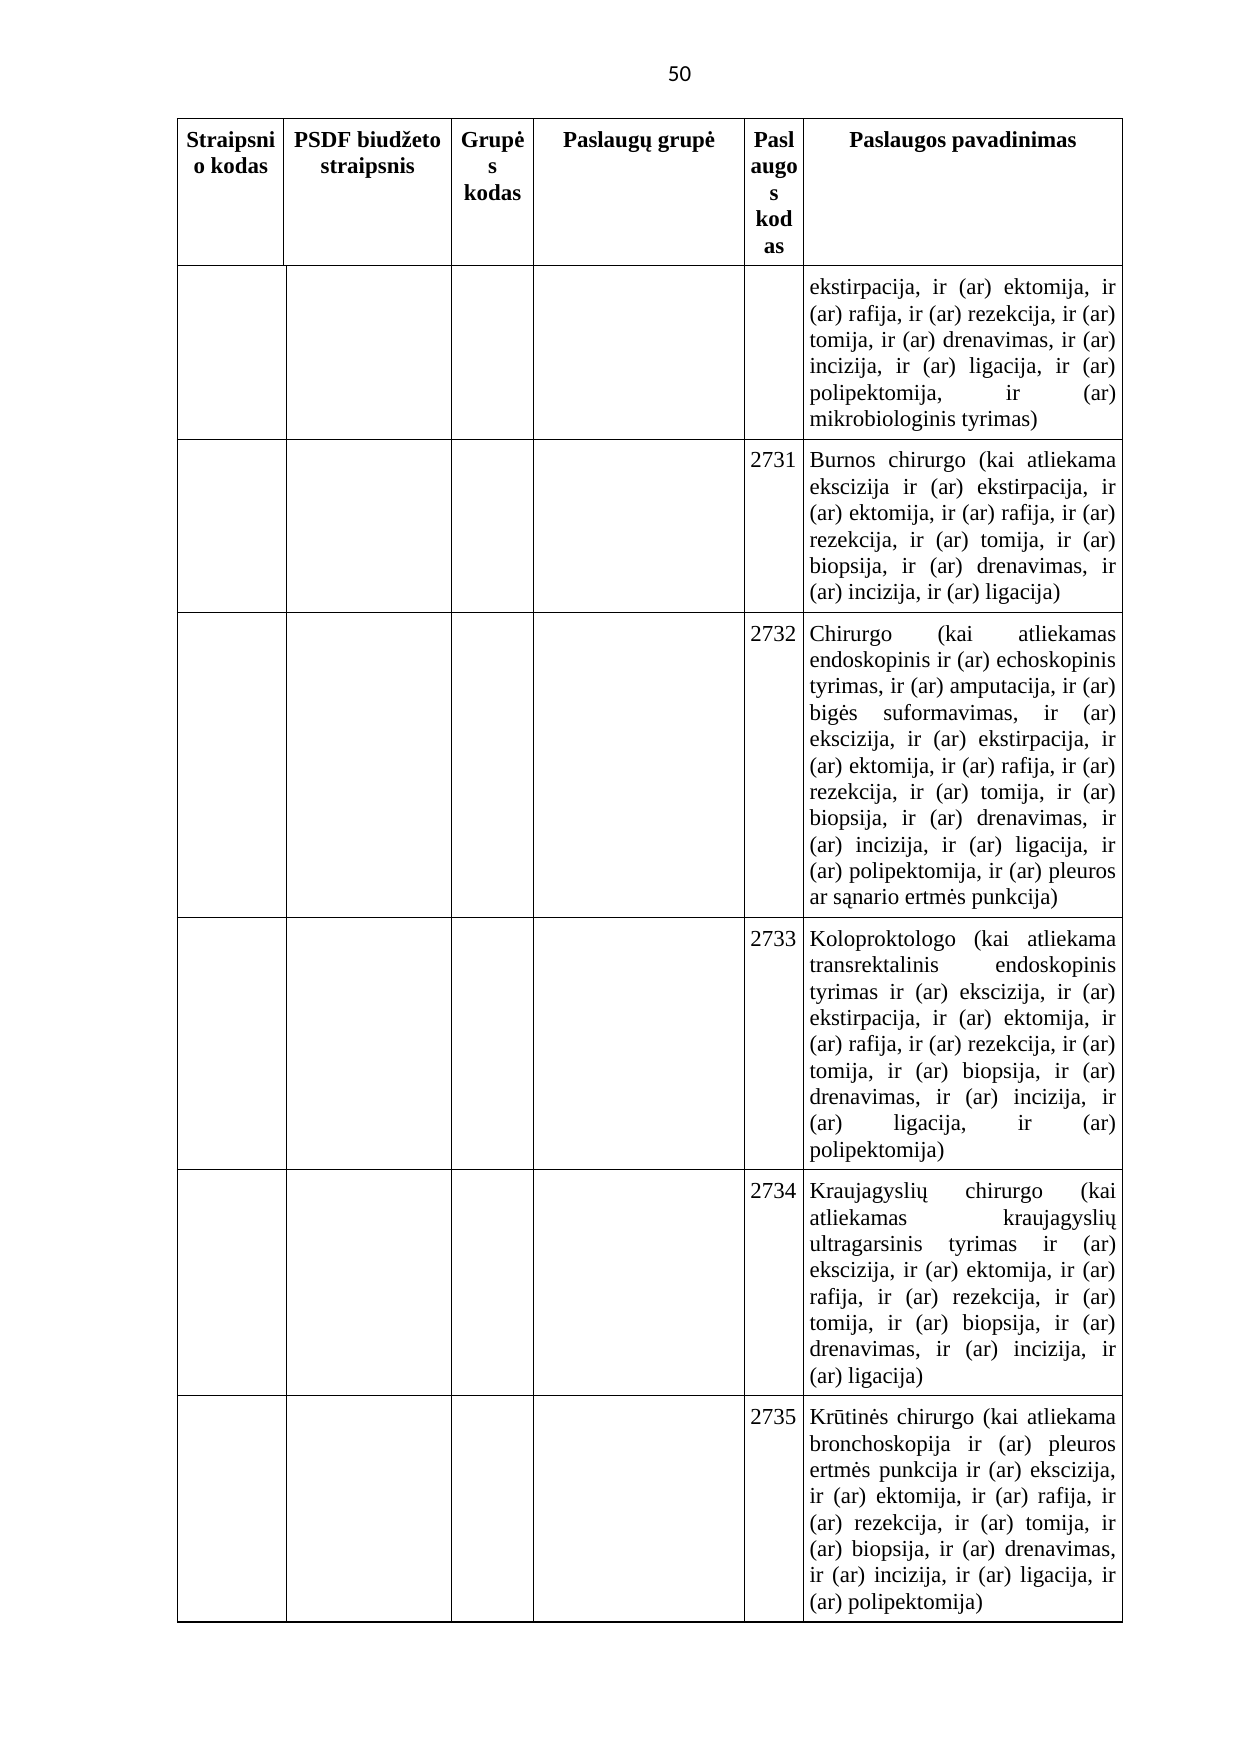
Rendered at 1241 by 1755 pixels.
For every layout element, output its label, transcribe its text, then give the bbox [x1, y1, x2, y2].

table_cell [178, 1170, 286, 1395]
table_cell [452, 1170, 533, 1395]
table_cell [534, 1396, 744, 1621]
table_cell 2732 [745, 613, 803, 917]
table_cell Krūtinės chirurgo (kai atliekama bronchoskopija ir (ar) pleuros ertmės punkcija ir (ar) ekscizija, ir (ar) ektomija, ir (ar) rafija, ir (ar) rezekcija, ir (ar) tomija, ir (ar) biopsija, ir (ar) drenavimas, ir (ar) incizija, ir (ar) ligacija, ir (ar) polipektomija) [804, 1396, 1122, 1621]
table_header PSDF biudžeto straipsnis [284, 119, 451, 265]
table_cell Burnos chirurgo (kai atliekama ekscizija ir (ar) ekstirpacija, ir (ar) ektomija, ir (ar) rafija, ir (ar) rezekcija, ir (ar) tomija, ir (ar) biopsija, ir (ar) drenavimas, ir (ar) incizija, ir (ar) ligacija) [804, 440, 1122, 612]
table_cell [452, 1396, 533, 1621]
table_cell [534, 266, 744, 438]
table_cell [534, 613, 744, 917]
table_cell [452, 266, 533, 438]
table_header Paslaugų grupė [534, 119, 744, 265]
table_cell [452, 613, 533, 917]
table_cell [287, 440, 451, 612]
table_cell Chirurgo (kai atliekamas endoskopinis ir (ar) echoskopinis tyrimas, ir (ar) amputacija, ir (ar) bigės suformavimas, ir (ar) ekscizija, ir (ar) ekstirpacija, ir (ar) ektomija, ir (ar) rafija, ir (ar) rezekcija, ir (ar) tomija, ir (ar) biopsija, ir (ar) drenavimas, ir (ar) incizija, ir (ar) ligacija, ir (ar) polipektomija, ir (ar) pleuros ar sąnario ertmės punkcija) [804, 613, 1122, 917]
table_cell [178, 613, 286, 917]
table_cell [287, 613, 451, 917]
table_cell 2734 [745, 1170, 803, 1395]
table_cell [287, 1396, 451, 1621]
table_header Grupės kodas [452, 119, 533, 265]
table_cell [452, 918, 533, 1169]
table_cell Koloproktologo (kai atliekama transrektalinis endoskopinis tyrimas ir (ar) ekscizija, ir (ar) ekstirpacija, ir (ar) ektomija, ir (ar) rafija, ir (ar) rezekcija, ir (ar) tomija, ir (ar) biopsija, ir (ar) drenavimas, ir (ar) incizija, ir (ar) ligacija, ir (ar) polipektomija) [804, 918, 1122, 1169]
table_cell [287, 266, 451, 438]
table_cell [178, 266, 286, 438]
table_cell [178, 918, 286, 1169]
table_cell [287, 918, 451, 1169]
table_header Straipsnio kodas [178, 119, 283, 265]
table_cell 2735 [745, 1396, 803, 1621]
table_header Paslaugos pavadinimas [804, 119, 1122, 265]
table_cell 2731 [745, 440, 803, 612]
table_cell [534, 1170, 744, 1395]
table_cell [452, 440, 533, 612]
table_cell 2733 [745, 918, 803, 1169]
table_cell [178, 1396, 286, 1621]
table_cell [534, 440, 744, 612]
table_cell Kraujagyslių chirurgo (kai atliekamas kraujagyslių ultragarsinis tyrimas ir (ar) ekscizija, ir (ar) ektomija, ir (ar) rafija, ir (ar) rezekcija, ir (ar) tomija, ir (ar) biopsija, ir (ar) drenavimas, ir (ar) incizija, ir (ar) ligacija) [804, 1170, 1122, 1395]
table_cell [534, 918, 744, 1169]
table_cell [178, 440, 286, 612]
table_cell [287, 1170, 451, 1395]
table_header Paslaugos kodas [745, 119, 803, 265]
table_cell ekstirpacija, ir (ar) ektomija, ir (ar) rafija, ir (ar) rezekcija, ir (ar) tomija, ir (ar) drenavimas, ir (ar) incizija, ir (ar) ligacija, ir (ar) polipektomija, ir (ar) mikrobiologinis tyrimas) [804, 266, 1122, 438]
table_cell [745, 266, 803, 438]
